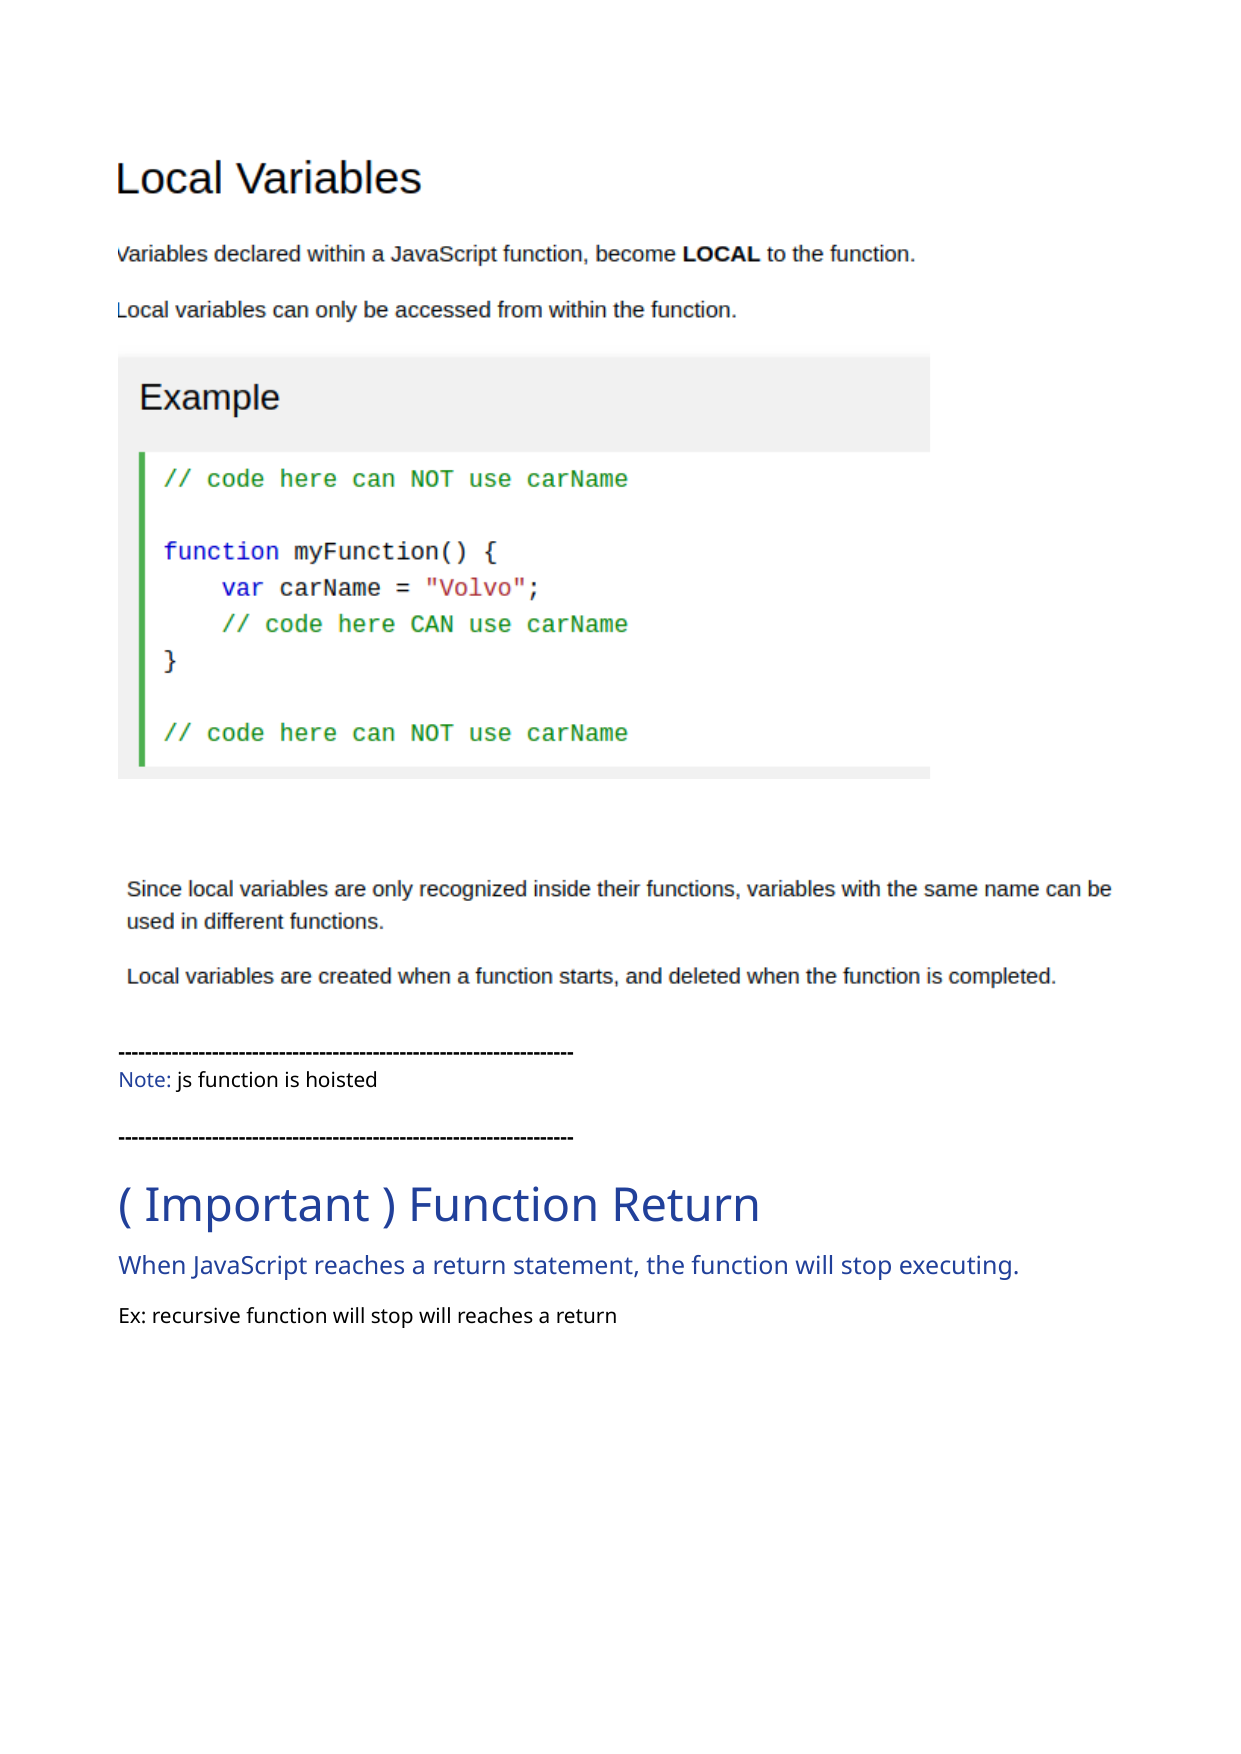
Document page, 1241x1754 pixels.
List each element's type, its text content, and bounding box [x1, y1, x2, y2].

picture [118, 864, 1123, 1009]
text -------------------------------------------------------------------- [118, 1122, 1122, 1151]
subtitle ( Important ) Function Return [118, 1172, 1122, 1235]
text Note: js function is hoisted [118, 1065, 1122, 1094]
text -------------------------------------------------------------------- [118, 1037, 1122, 1065]
text Ex: recursive function will stop will reaches a return [118, 1302, 1122, 1330]
picture [118, 118, 931, 779]
text When JavaScript reaches a return statement, the function will stop executing. [118, 1248, 1122, 1282]
